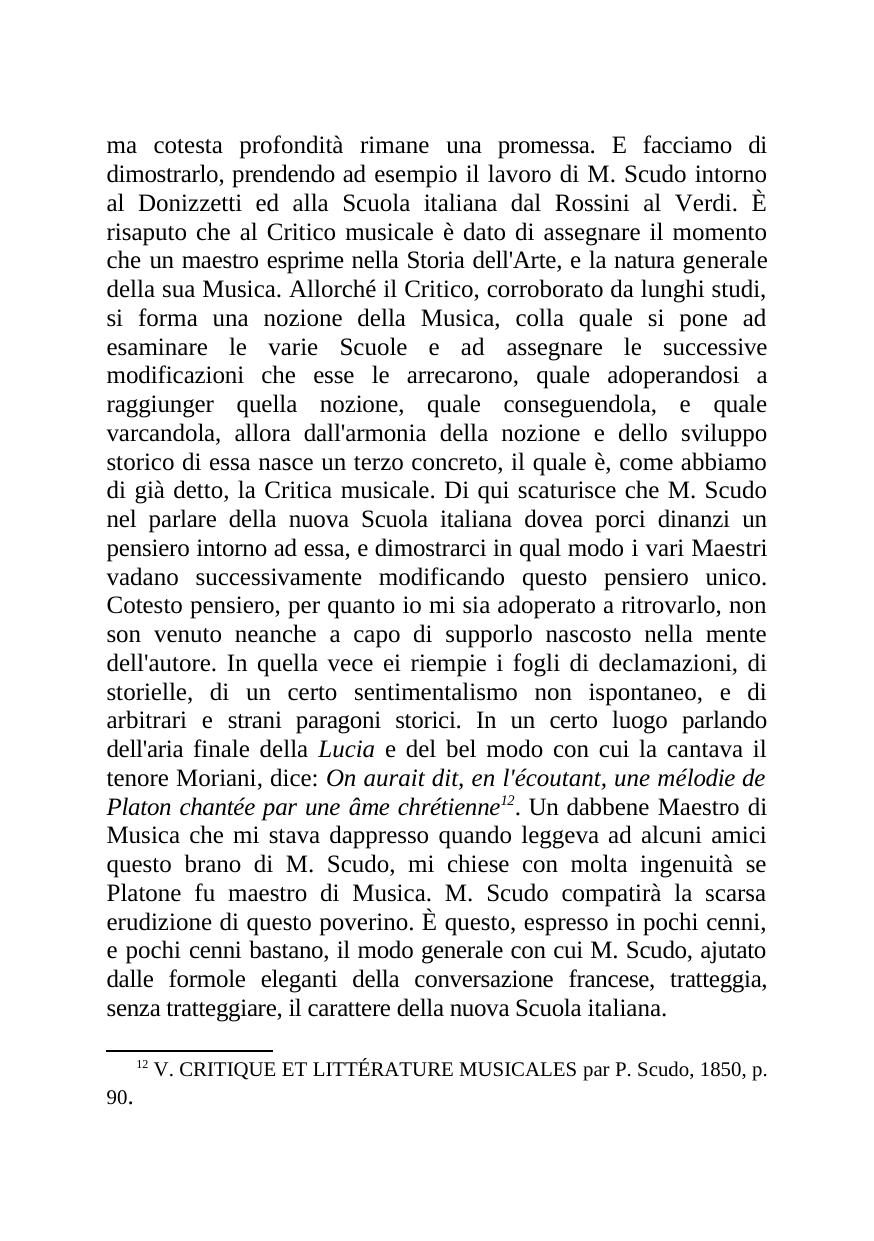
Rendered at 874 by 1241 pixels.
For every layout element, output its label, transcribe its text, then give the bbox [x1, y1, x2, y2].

text V. CRItique et LittérAtUre mUsicalEs par P. Scudo, 1850, p. 90. [106, 1057, 768, 1110]
text ma cotesta profondità rimane una promessa. E facciamo di dimostrarlo, prendendo ad esempio il lavoro di M. Scudo intorno al Donizzetti ed alla Scuola italiana dal Rossini al Verdi. È risaputo che al Critico musicale è dato di assegnare il momento che un maestro esprime nella Storia dell'Arte, e la natura generale della sua Musica. Allorché il Critico, corroborato da lunghi studi, si forma una nozione della Musica, colla quale si pone ad esaminare le varie Scuole e ad assegnare le successive modificazioni che esse le arrecarono, quale adoperandosi a raggiunger quella nozione, quale conseguendola, e quale varcandola, allora dall'armonia della nozione e dello sviluppo storico di essa nasce un terzo concreto, il quale è, come abbiamo di già detto, la Critica musicale. Di qui scaturisce che M. Scudo nel parlare della nuova Scuola italiana dovea porci dinanzi un pensiero intorno ad essa, e dimostrarci in qual modo i vari Maestri vadano successivamente modificando questo pensiero unico. Cotesto pensiero, per quanto io mi sia adoperato a ritrovarlo, non son venuto neanche a capo di supporlo nascosto nella mente dell'autore. In quella vece ei riempie i fogli di declamazioni, di storielle, di un certo sentimentalismo non ispontaneo, e di arbitrari e strani paragoni storici. In un certo luogo parlando dell'aria finale della Lucia e del bel modo con cui la cantava il tenore Moriani, dice: On aurait dit, en l'écoutant, une mélodie de Platon chantée par une âme chrétienne. Un dabbene Maestro di Musica che mi stava dappresso quando leggeva ad alcuni amici questo brano di M. Scudo, mi chiese con molta ingenuità se Platone fu maestro di Musica. M. Scudo compatirà la scarsa erudizione di questo poverino. È questo, espresso in pochi cenni, e pochi cenni bastano, il modo generale con cui M. Scudo, ajutato dalle formole eleganti della conversazione francese, tratteggia, senza tratteggiare, il carattere della nuova Scuola italiana. [106, 130, 768, 1022]
